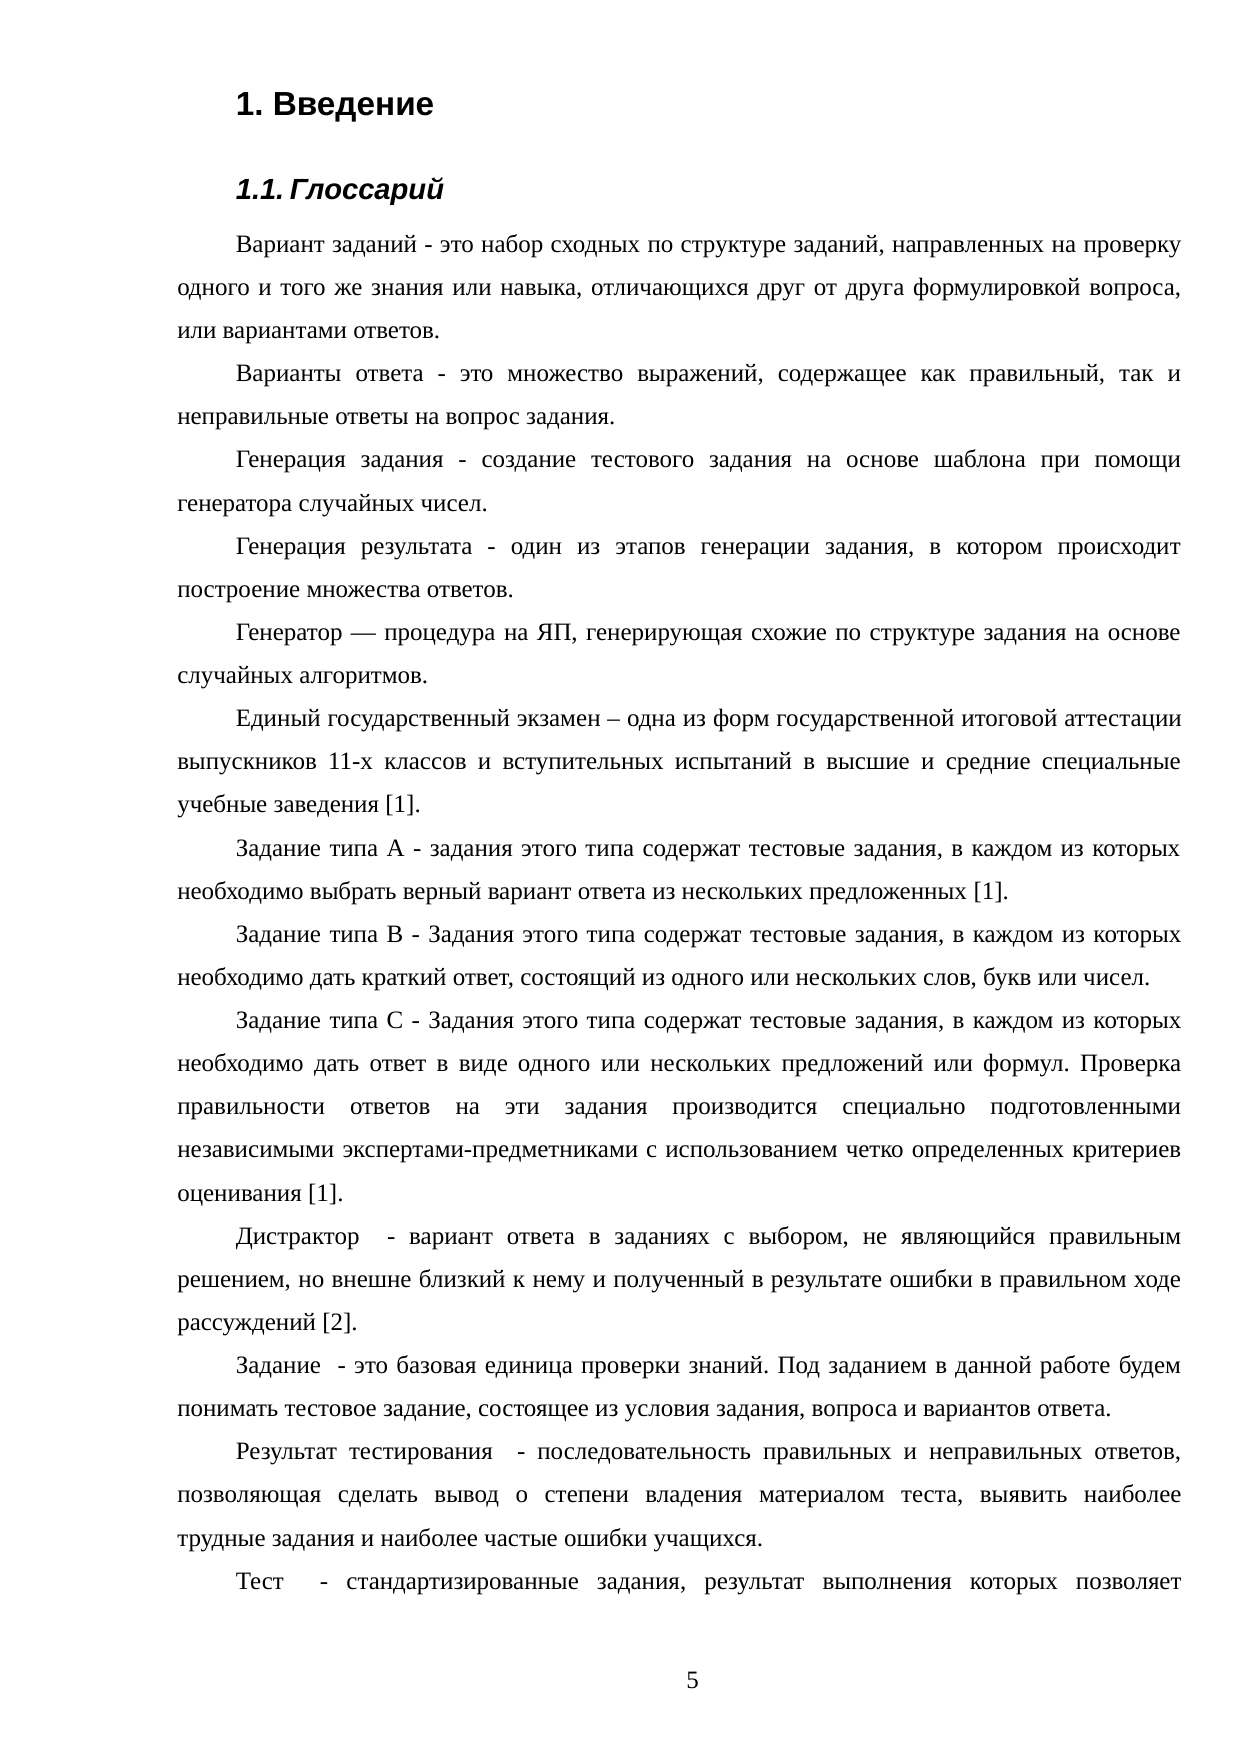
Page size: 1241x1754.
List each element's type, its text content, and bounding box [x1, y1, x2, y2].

text Задание типа А - задания этого типа содержат тестовые задания, в каждом из которых необходимо выбрать верный вариант ответа из нескольких предложенных [1]. [177, 833, 1182, 904]
text Задание типа С - Задания этого типа содержат тестовые задания, в каждом из которых необходимо дать ответ в виде одного или нескольких предложений или формул. Проверка правильности ответов на эти задания производится специально подготовленными независимыми экспертами-предметниками с использованием четко определенных критериев оценивания [1]. [177, 1005, 1182, 1206]
text Генератор — процедура на ЯП, генерирующая схожие по структуре задания на основе случайных алгоритмов. [177, 617, 1182, 689]
text Варианты ответа - это множество выражений, содержащее как правильный, так и неправильные ответы на вопрос задания. [177, 358, 1182, 430]
text Генерация задания - создание тестового задания на основе шаблона при помощи генератора случайных чисел. [177, 444, 1182, 516]
subtitle Глоссарий [177, 172, 1182, 206]
text Вариант заданий - это набор сходных по структуре заданий, направленных на проверку одного и того же знания или навыка, отличающихся друг от друга формулировкой вопроса, или вариантами ответов. [177, 229, 1182, 344]
subtitle 1. Введение [177, 83, 1182, 122]
text Единый государственный экзамен – одна из форм государственной итоговой аттестации выпускников 11-х классов и вступительных испытаний в высшие и средние специальные учебные заведения [1]. [177, 703, 1182, 818]
text Результат тестирования - последовательность правильных и неправильных ответов, позволяющая сделать вывод о степени владения материалом теста, выявить наиболее трудные задания и наиболее частые ошибки учащихся. [177, 1436, 1182, 1551]
text Задание типа В - Задания этого типа содержат тестовые задания, в каждом из которых необходимо дать краткий ответ, состоящий из одного или нескольких слов, букв или чисел. [177, 919, 1182, 991]
text Задание - это базовая единица проверки знаний. Под заданием в данной работе будем понимать тестовое задание, состоящее из условия задания, вопроса и вариантов ответа. [177, 1350, 1182, 1422]
text Генерация результата - один из этапов генерации задания, в котором происходит построение множества ответов. [177, 531, 1182, 603]
text Дистрактор - вариант ответа в заданиях с выбором, не являющийся правильным решением, но внешне близкий к нему и полученный в результате ошибки в правильном ходе рассуждений [2]. [177, 1221, 1182, 1336]
text Тест - стандартизированные задания, результат выполнения которых позволяет [177, 1566, 1182, 1594]
